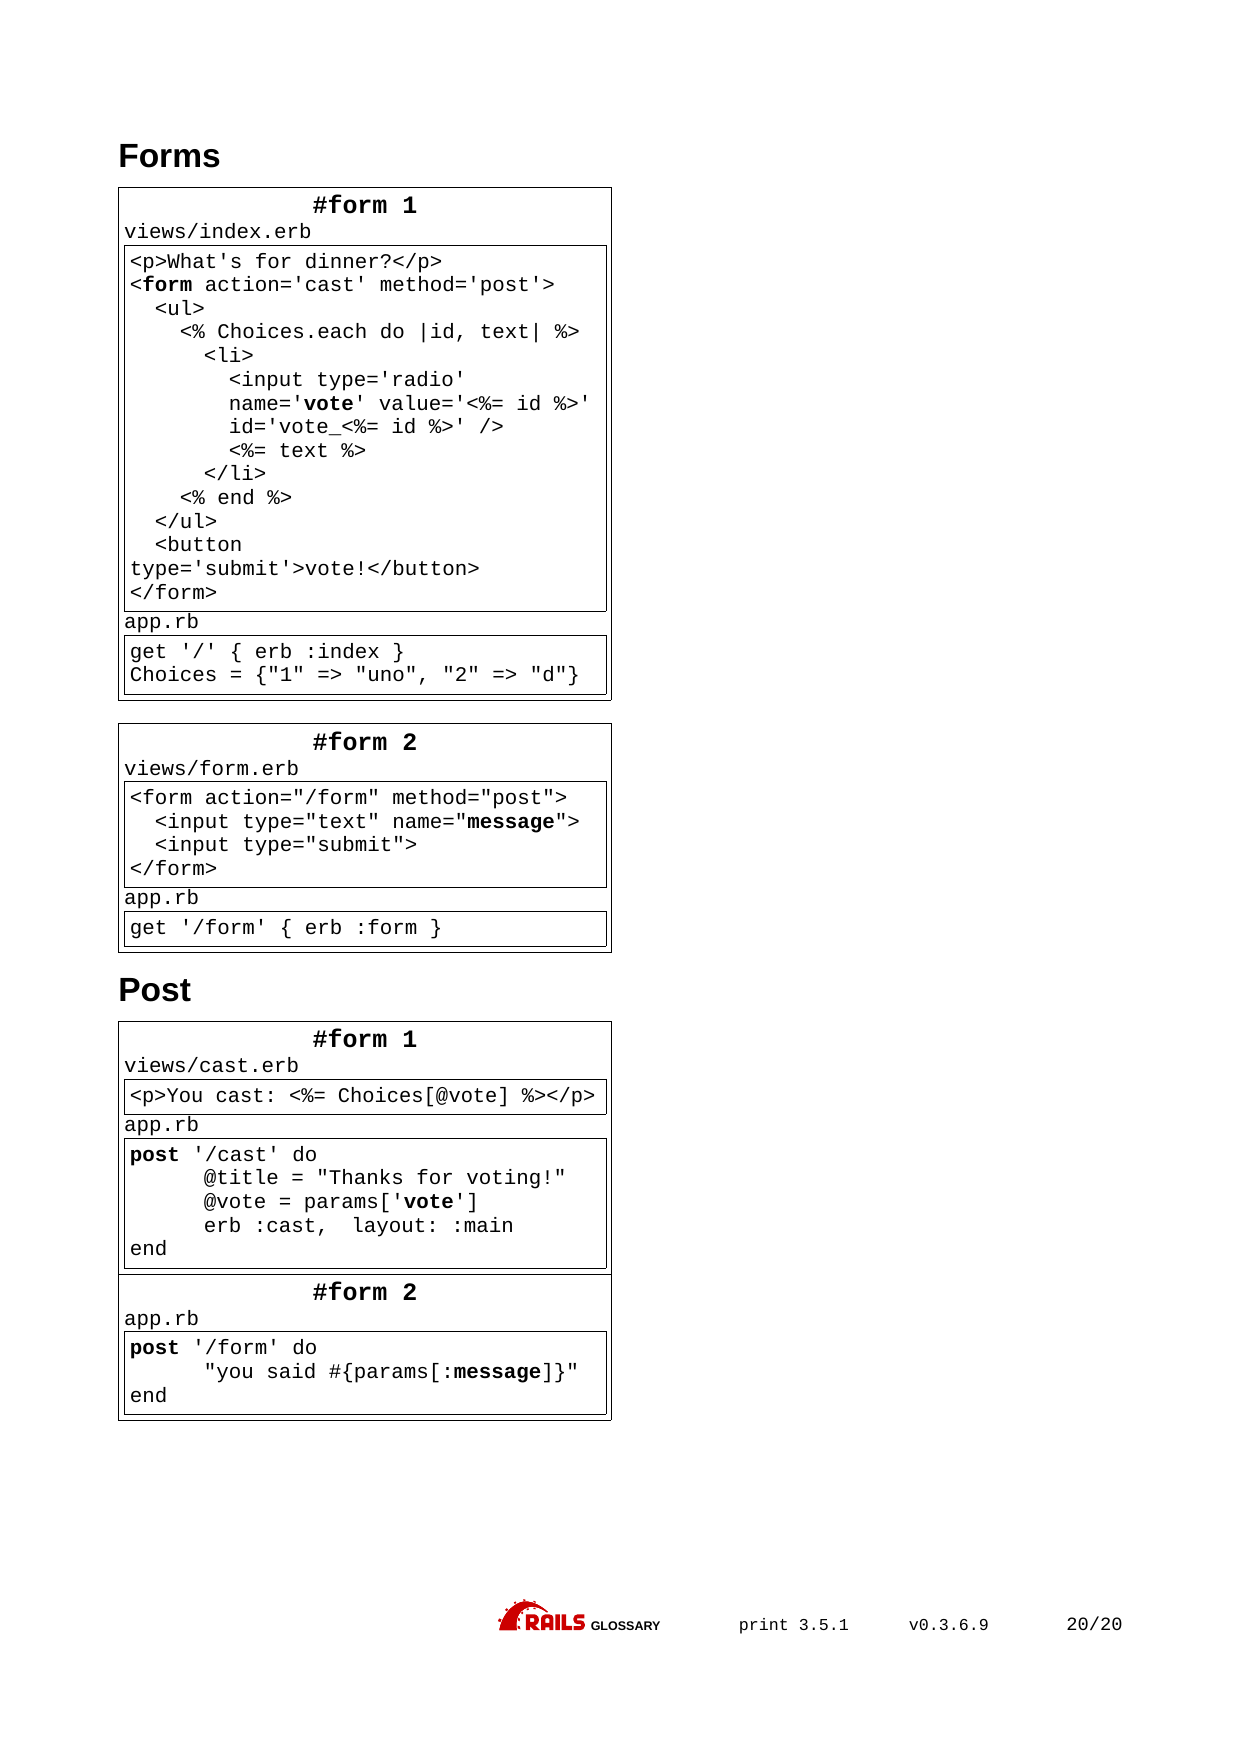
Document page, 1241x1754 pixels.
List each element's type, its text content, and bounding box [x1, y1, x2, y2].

table_header post '/cast' do @title = "Thanks for voting!" @vote = params['vote'] erb :cast, layout: :main end [125, 1139, 606, 1268]
table_header <p>What's for dinner?</p> <form action='cast' method='post'> <ul> <% Choices.each do |id, text| %> <li> <input type='radio' name='vote' value='<%= id %>' id='vote_<%= id %>' /> <%= text %> </li> <% end %> </ul> <button type='submit'>vote!</button> </form> [125, 246, 606, 611]
table_header <p>You cast: <%= Choices[@vote] %></p> [125, 1080, 606, 1114]
table_header #form 1 views/index.erb app.rb [119, 188, 611, 699]
subtitle Forms [118, 136, 611, 174]
table_header #form 2 views/form.erb app.rb [119, 724, 611, 952]
subtitle Post [118, 970, 611, 1009]
table_header post '/form' do "you said #{params[:message]}" end [125, 1332, 606, 1414]
table_header #form 1 views/cast.erb app.rb [119, 1022, 611, 1274]
table_header get '/form' { erb :form } [125, 912, 606, 946]
table_cell #form 2 app.rb [119, 1275, 611, 1420]
table_header get '/' { erb :index } Choices = {"1" => "uno", "2" => "d"} [125, 636, 606, 694]
table_header <form action="/form" method="post"> <input type="text" name="message"> <input type="submit"> </form> [125, 782, 606, 887]
